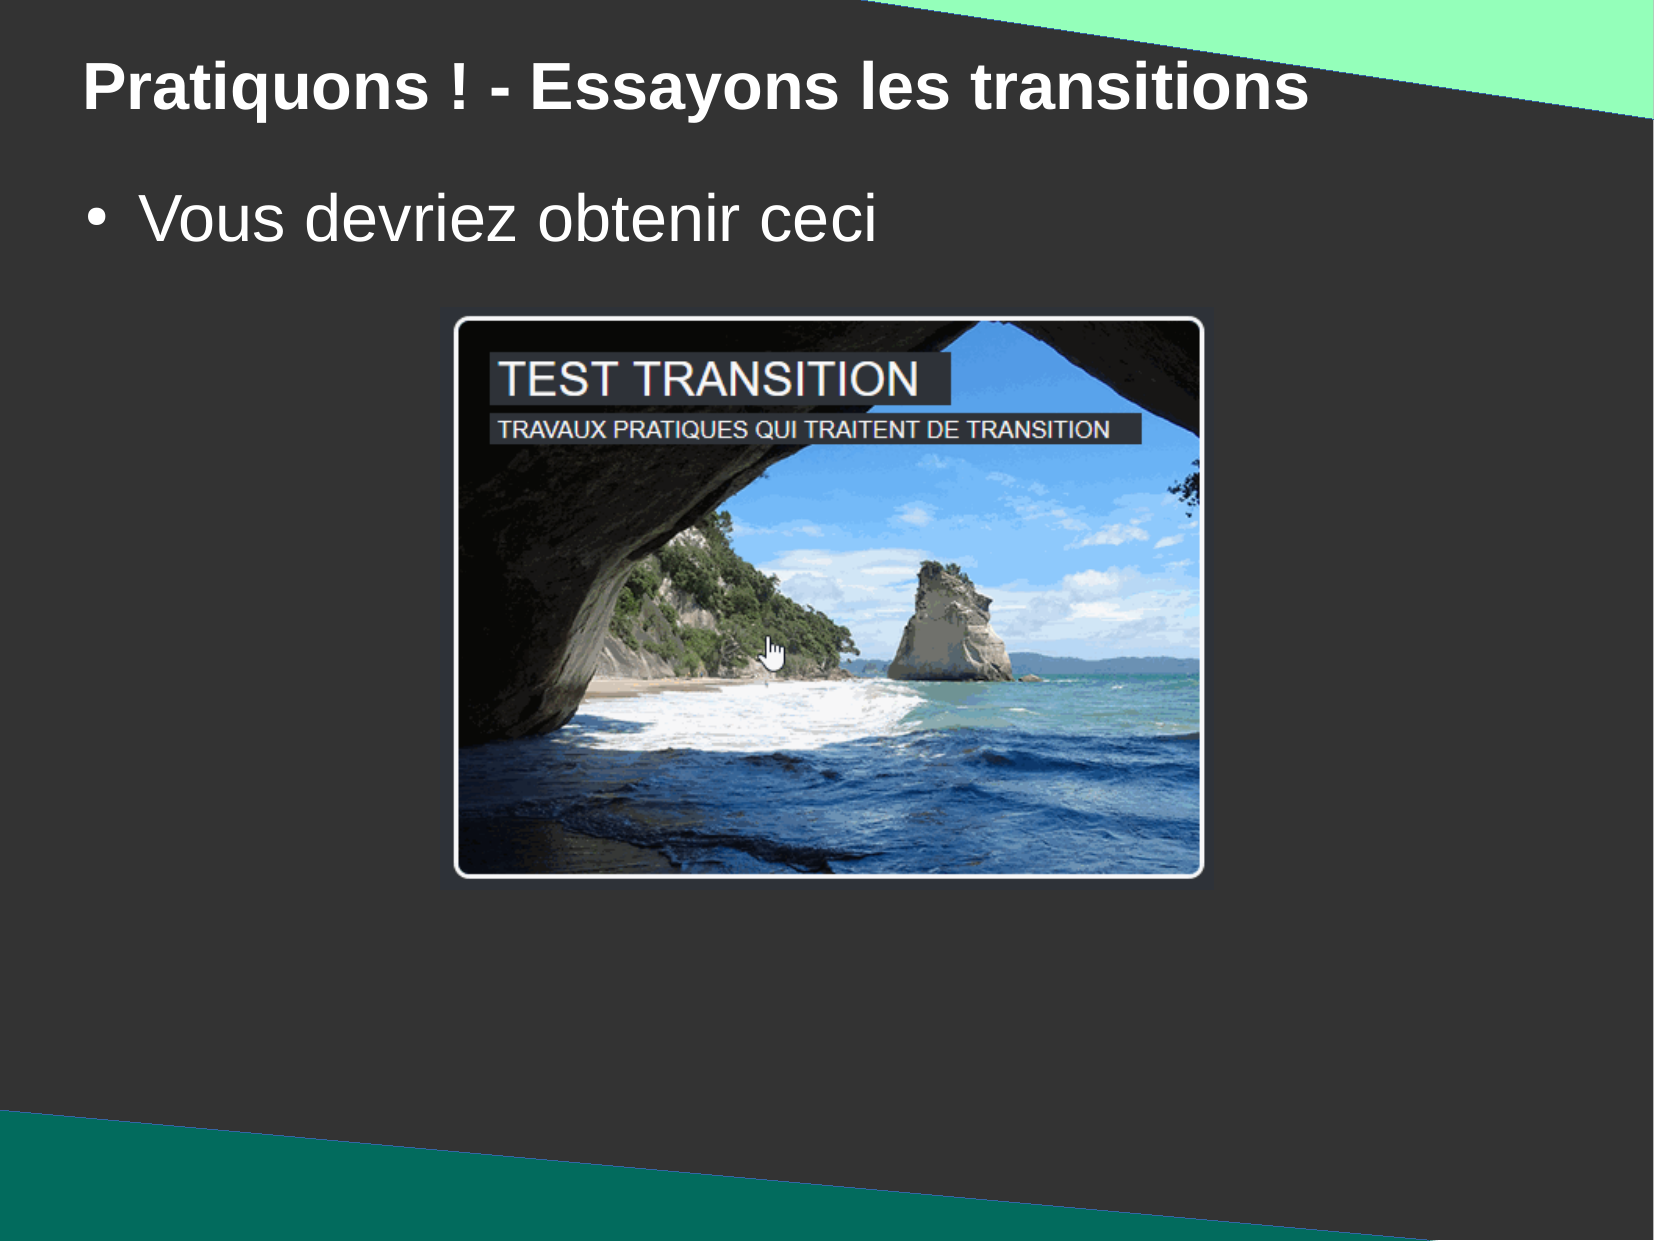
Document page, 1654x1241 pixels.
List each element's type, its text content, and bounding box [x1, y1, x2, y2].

title Pratiquons ! - Essayons les transitions [82, 49, 1630, 199]
list Vous devriez obtenir ceci [67, 180, 1607, 378]
picture [440, 307, 1214, 890]
text_box [861, 0, 1654, 120]
